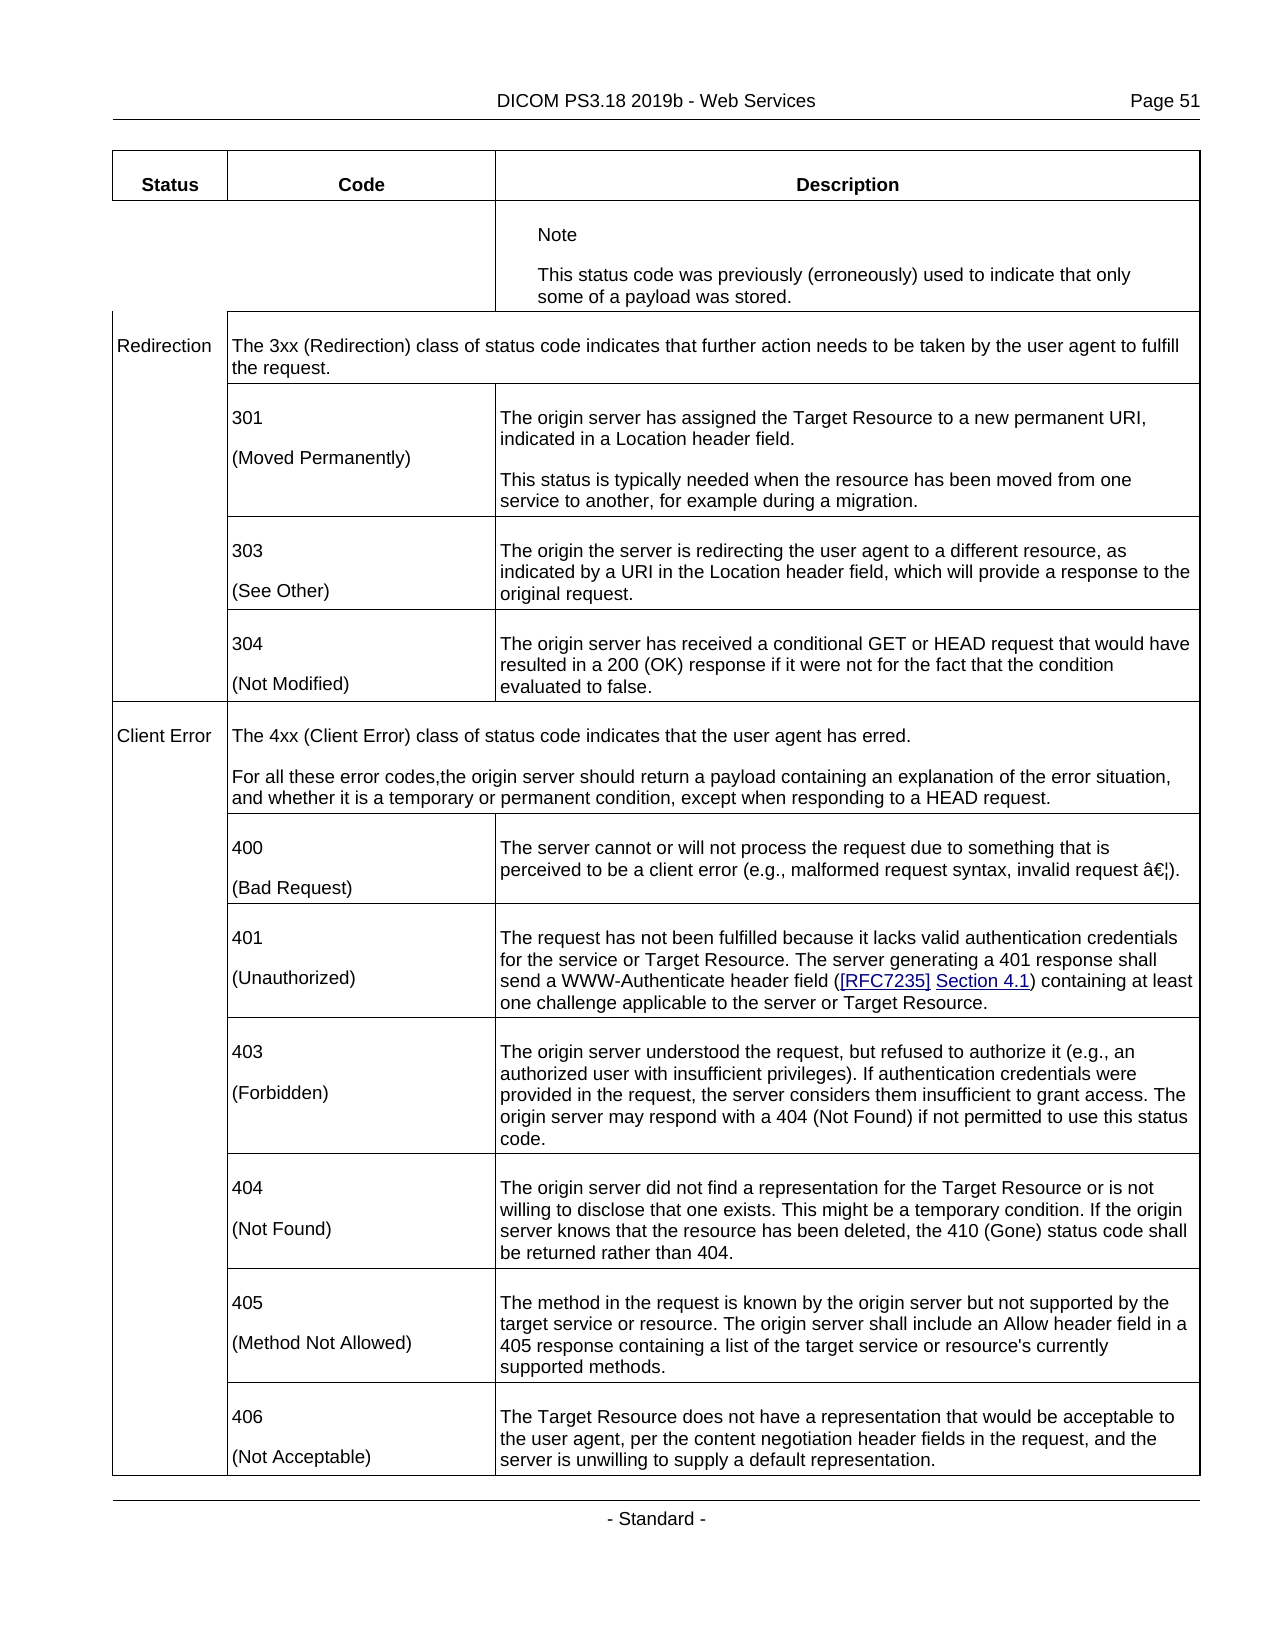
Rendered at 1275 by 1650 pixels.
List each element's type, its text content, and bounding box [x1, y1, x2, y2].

table_cell 304 (Not Modified) [228, 610, 495, 701]
table_cell Note This status code was previously (erroneously) used to indicate that only some of a payload was stored. [496, 201, 1199, 311]
table_cell The 4xx (Client Error) class of status code indicates that the user agent has erred. For all these error codes,the origin server should return a payload containing an explanation of the error situation, and whether it is a temporary or permanent condition, except when responding to a HEAD request. [228, 702, 1199, 813]
table_cell 405 (Method Not Allowed) [228, 1269, 495, 1382]
table_cell The server cannot or will not process the request due to something that is perceived to be a client error (e.g., malformed request syntax, invalid request â€¦). [496, 814, 1199, 903]
table_cell The Target Resource does not have a representation that would be acceptable to the user agent, per the content negotiation header fields in the request, and the server is unwilling to supply a default representation. [496, 1383, 1199, 1475]
table_cell The 3xx (Redirection) class of status code indicates that further action needs to be taken by the user agent to fulfill the request. [228, 312, 1199, 382]
table_cell 301 (Moved Permanently) [228, 384, 495, 516]
table_cell 303 (See Other) [228, 517, 495, 608]
table_cell 406 (Not Acceptable) [228, 1383, 495, 1475]
table_header Status [113, 151, 227, 200]
table_cell 404 (Not Found) [228, 1154, 495, 1267]
table_cell 400 (Bad Request) [228, 814, 495, 903]
table_cell 403 (Forbidden) [228, 1018, 495, 1153]
table_cell The request has not been fulfilled because it lacks valid authentication credentials for the service or Target Resource. The server generating a 401 response shall send a WWW-Authenticate header field ([RFC7235] Section 4.1) containing at least one challenge applicable to the server or Target Resource. [496, 904, 1199, 1017]
table_cell The origin the server is redirecting the user agent to a different resource, as indicated by a URI in the Location header field, which will provide a response to the original request. [496, 517, 1199, 608]
table_cell The origin server understood the request, but refused to authorize it (e.g., an authorized user with insufficient privileges). If authentication credentials were provided in the request, the server considers them insufficient to grant access. The origin server may respond with a 404 (Not Found) if not permitted to use this status code. [496, 1018, 1199, 1153]
table_header Code [228, 151, 495, 200]
table_cell The origin server has assigned the Target Resource to a new permanent URI, indicated in a Location header field. This status is typically needed when the resource has been moved from one service to another, for example during a migration. [496, 384, 1199, 516]
table_cell Redirection [113, 311, 227, 701]
table_cell The origin server has received a conditional GET or HEAD request that would have resulted in a 200 (OK) response if it were not for the fact that the condition evaluated to false. [496, 610, 1199, 701]
table_cell [228, 201, 495, 311]
table_header Description [496, 151, 1199, 200]
table_cell The method in the request is known by the origin server but not supported by the target service or resource. The origin server shall include an Allow header field in a 405 response containing a list of the target service or resource's currently supported methods. [496, 1269, 1199, 1382]
table_cell Client Error [113, 702, 227, 1475]
table_cell The origin server did not find a representation for the Target Resource or is not willing to disclose that one exists. This might be a temporary condition. If the origin server knows that the resource has been deleted, the 410 (Gone) status code shall be returned rather than 404. [496, 1154, 1199, 1267]
table_cell 401 (Unauthorized) [228, 904, 495, 1017]
